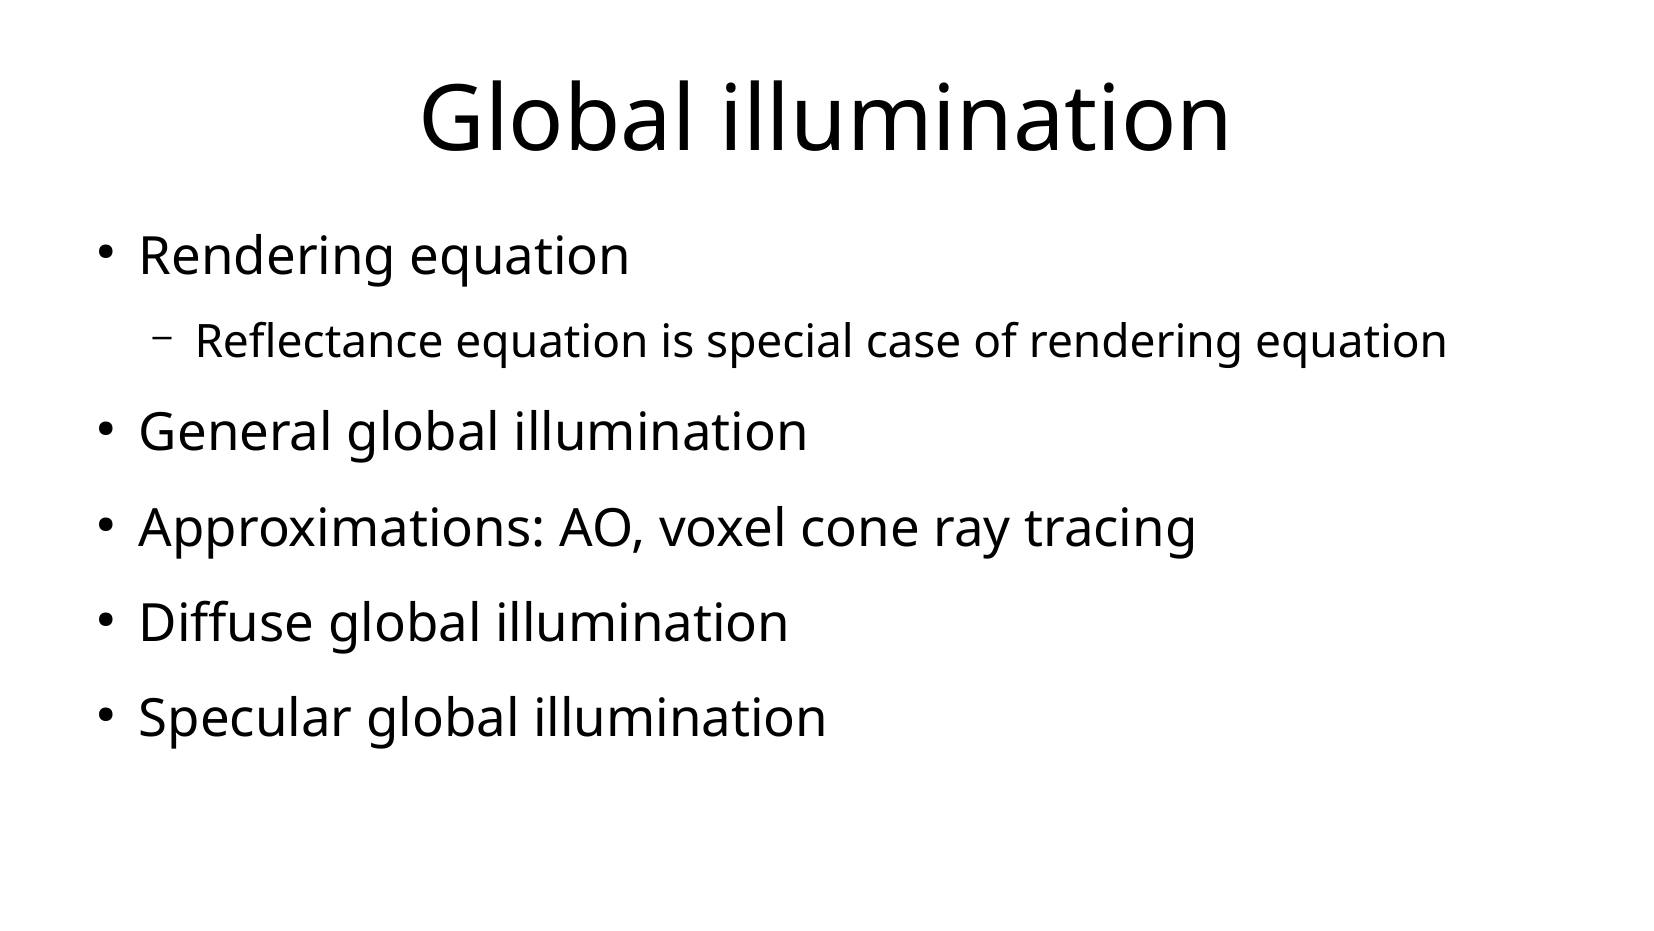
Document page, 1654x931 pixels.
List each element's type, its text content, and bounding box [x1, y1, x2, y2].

list Rendering equation Reflectance equation is special case of rendering equation General global illumination Approximations: AO, voxel cone ray tracing Diffuse global illumination Specular global illumination [82, 217, 1571, 758]
title Global illumination [82, 37, 1571, 193]
